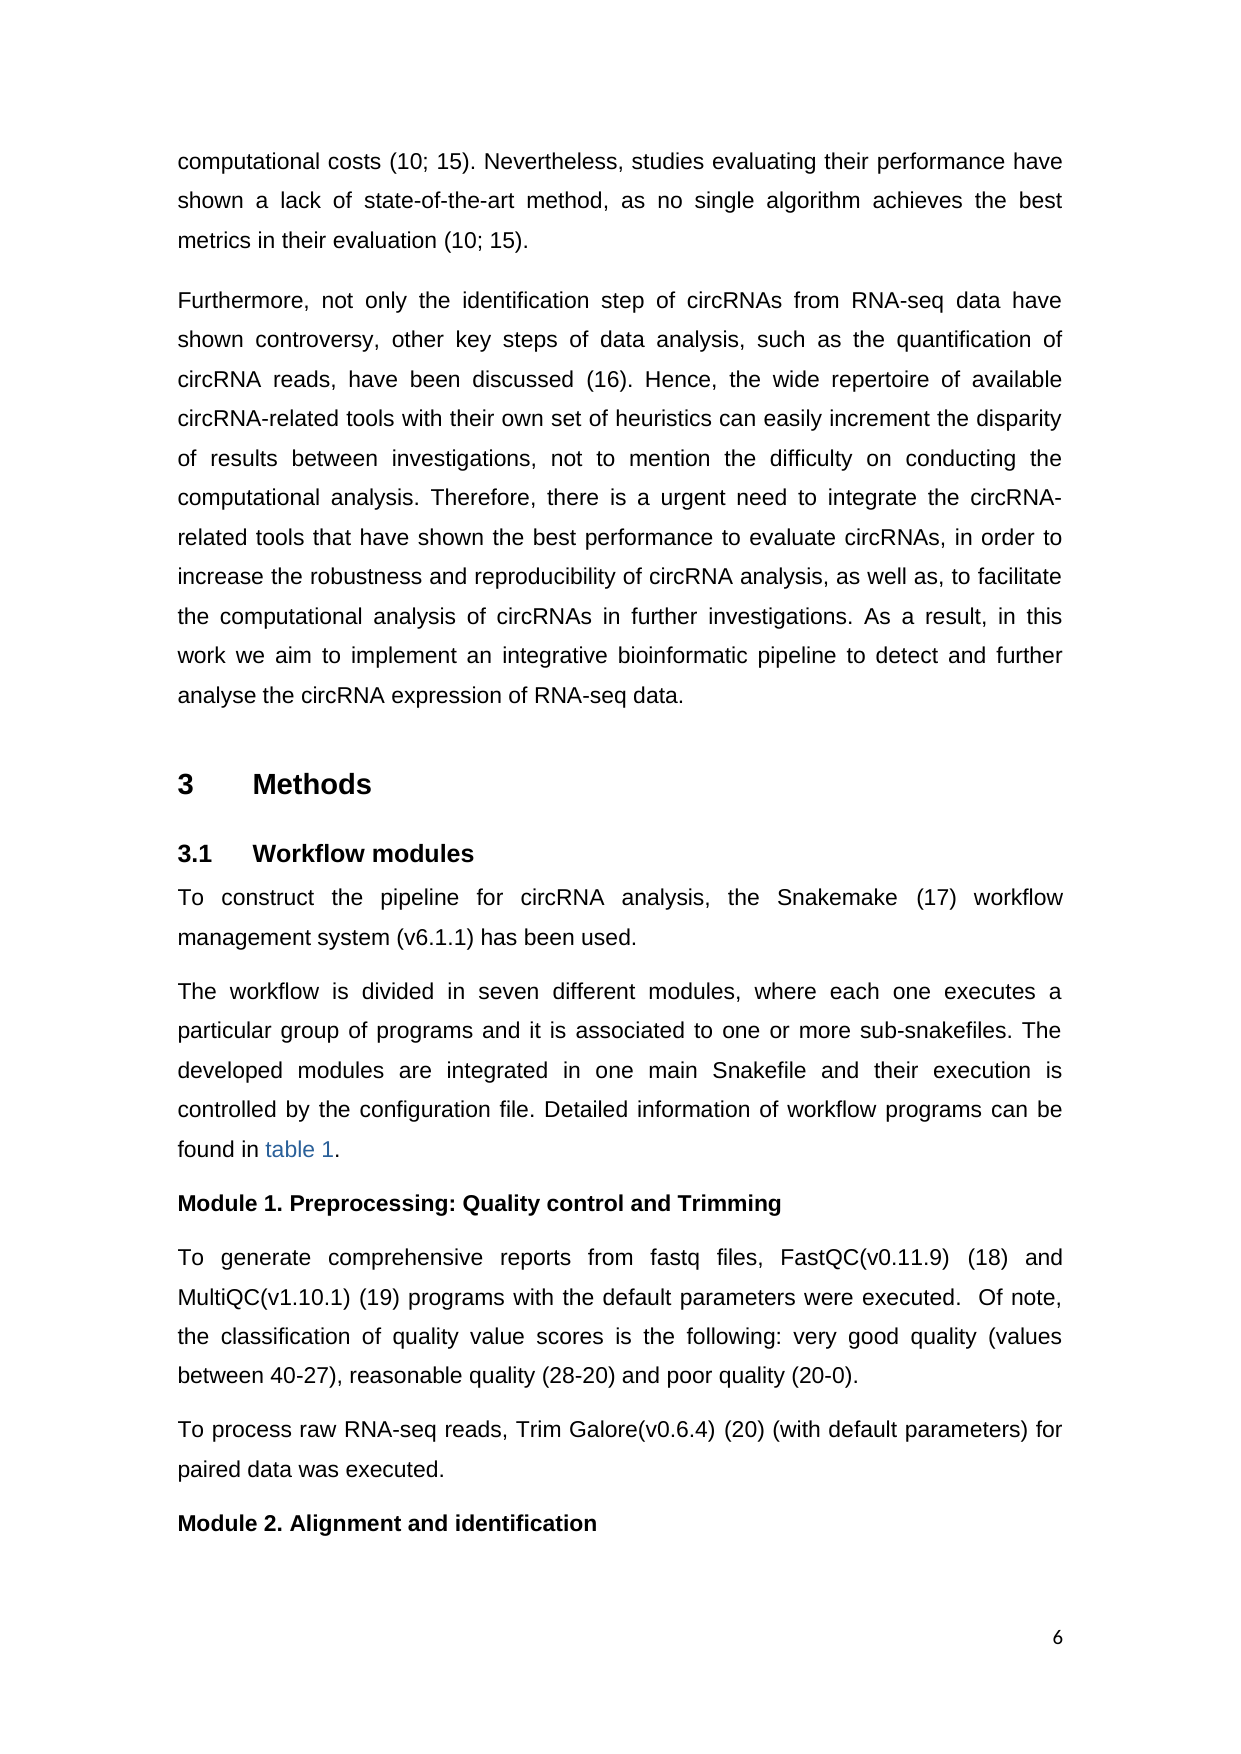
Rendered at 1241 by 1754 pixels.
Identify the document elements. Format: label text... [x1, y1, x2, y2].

text computational costs (10; 15). Nevertheless, studies evaluating their performance have shown a lack of state-of-the-art method, as no single algorithm achieves the best metrics in their evaluation (10; 15). [177, 148, 1063, 253]
text Module 1. Preprocessing: Quality control and Trimming [177, 1190, 1063, 1216]
text To construct the pipeline for circRNA analysis, the Snakemake (17) workflow management system (v6.1.1) has been used. [177, 884, 1063, 950]
text To process raw RNA-seq reads, Trim Galore(v0.6.4) (20) (with default parameters) for paired data was executed. [177, 1416, 1063, 1482]
text The workflow is divided in seven different modules, where each one executes a particular group of programs and it is associated to one or more sub-snakefiles. The developed modules are integrated in one main Snakefile and their execution is controlled by the configuration file. Detailed information of workflow programs can be found in table 1. [177, 978, 1063, 1162]
subtitle Workflow modules [177, 839, 1063, 868]
text Module 2. Alignment and identification [177, 1510, 1063, 1536]
subtitle Methods [177, 767, 1063, 801]
text To generate comprehensive reports from fastq files, FastQC(v0.11.9) (18) and MultiQC(v1.10.1) (19) programs with the default parameters were executed. Of note, the classification of quality value scores is the following: very good quality (values between 40-27), reasonable quality (28-20) and poor quality (20-0). [177, 1244, 1063, 1389]
text Furthermore, not only the identification step of circRNAs from RNA-seq data have shown controversy, other key steps of data analysis, such as the quantification of circRNA reads, have been discussed (16). Hence, the wide repertoire of available circRNA-related tools with their own set of heuristics can easily increment the disparity of results between investigations, not to mention the difficulty on conducting the computational analysis. Therefore, there is a urgent need to integrate the circRNA-related tools that have shown the best performance to evaluate circRNAs, in order to increase the robustness and reproducibility of circRNA analysis, as well as, to facilitate the computational analysis of circRNAs in further investigations. As a result, in this work we aim to implement an integrative bioinformatic pipeline to detect and further analyse the circRNA expression of RNA-seq data. [177, 287, 1063, 708]
